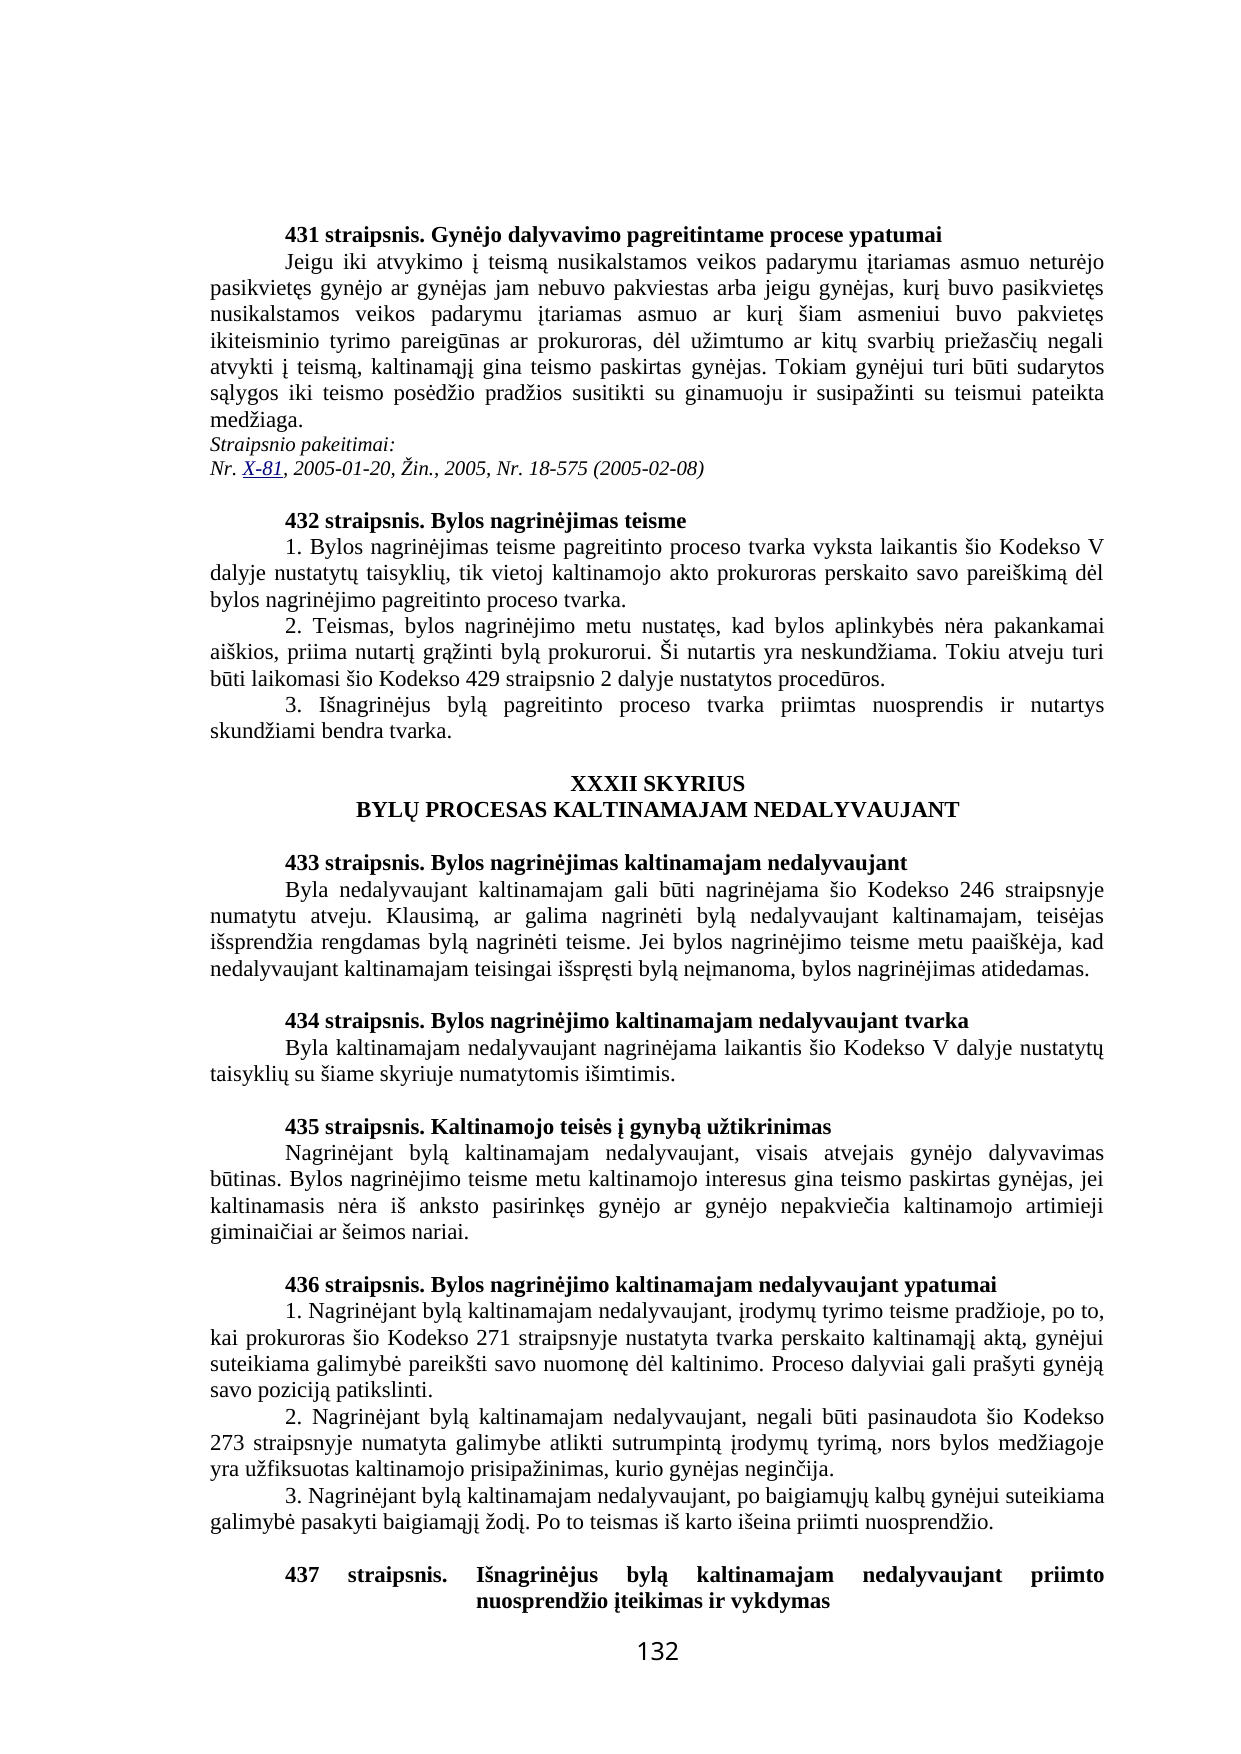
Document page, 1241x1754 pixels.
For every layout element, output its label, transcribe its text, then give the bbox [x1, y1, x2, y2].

text 434 straipsnis. Bylos nagrinėjimo kaltinamajam nedalyvaujant tvarka [210, 1007, 1106, 1034]
text 1. Nagrinėjant bylą kaltinamajam nedalyvaujant, įrodymų tyrimo teisme pradžioje, po to, kai prokuroras šio Kodekso 271 straipsnyje nustatyta tvarka perskaito kaltinamąjį aktą, gynėjui suteikiama galimybė pareikšti savo nuomonę dėl kaltinimo. Proceso dalyviai gali prašyti gynėją savo poziciją patikslinti. [210, 1297, 1106, 1403]
text 1. Bylos nagrinėjimas teisme pagreitinto proceso tvarka vyksta laikantis šio Kodekso V dalyje nustatytų taisyklių, tik vietoj kaltinamojo akto prokuroras perskaito savo pareiškimą dėl bylos nagrinėjimo pagreitinto proceso tvarka. [210, 533, 1106, 612]
text Byla nedalyvaujant kaltinamajam gali būti nagrinėjama šio Kodekso 246 straipsnyje numatytu atveju. Klausimą, ar galima nagrinėti bylą nedalyvaujant kaltinamajam, teisėjas išsprendžia rengdamas bylą nagrinėti teisme. Jei bylos nagrinėjimo teisme metu paaiškėja, kad nedalyvaujant kaltinamajam teisingai išspręsti bylą neįmanoma, bylos nagrinėjimas atidedamas. [210, 876, 1106, 981]
text 433 straipsnis. Bylos nagrinėjimas kaltinamajam nedalyvaujant [210, 849, 1106, 876]
text 431 straipsnis. Gynėjo dalyvavimo pagreitintame procese ypatumai [210, 221, 1106, 248]
text Nagrinėjant bylą kaltinamajam nedalyvaujant, visais atvejais gynėjo dalyvavimas būtinas. Bylos nagrinėjimo teisme metu kaltinamojo interesus gina teismo paskirtas gynėjas, jei kaltinamasis nėra iš anksto pasirinkęs gynėjo ar gynėjo nepakviečia kaltinamojo artimieji giminaičiai ar šeimos nariai. [210, 1139, 1106, 1244]
text Nr. X-81, 2005-01-20, Žin., 2005, Nr. 18-575 (2005-02-08) [210, 456, 1106, 480]
text 432 straipsnis. Bylos nagrinėjimas teisme [210, 507, 1106, 533]
subtitle XXXII skyrius [210, 770, 1106, 797]
text 435 straipsnis. Kaltinamojo teisės į gynybą užtikrinimas [210, 1113, 1106, 1139]
text 437 straipsnis. Išnagrinėjus bylą kaltinamajam nedalyvaujant priimto nuosprendžio įteikimas ir vykdymas [285, 1561, 1106, 1613]
text 2. Teismas, bylos nagrinėjimo metu nustatęs, kad bylos aplinkybės nėra pakankamai aiškios, priima nutartį grąžinti bylą prokurorui. Ši nutartis yra neskundžiama. Tokiu atveju turi būti laikomasi šio Kodekso 429 straipsnio 2 dalyje nustatytos procedūros. [210, 612, 1106, 691]
text Jeigu iki atvykimo į teismą nusikalstamos veikos padarymu įtariamas asmuo neturėjo pasikvietęs gynėjo ar gynėjas jam nebuvo pakviestas arba jeigu gynėjas, kurį buvo pasikvietęs nusikalstamos veikos padarymu įtariamas asmuo ar kurį šiam asmeniui buvo pakvietęs ikiteisminio tyrimo pareigūnas ar prokuroras, dėl užimtumo ar kitų svarbių priežasčių negali atvykti į teismą, kaltinamąjį gina teismo paskirtas gynėjas. Tokiam gynėjui turi būti sudarytos sąlygos iki teismo posėdžio pradžios susitikti su ginamuoju ir susipažinti su teismui pateikta medžiaga. [210, 248, 1106, 432]
text 2. Nagrinėjant bylą kaltinamajam nedalyvaujant, negali būti pasinaudota šio Kodekso 273 straipsnyje numatyta galimybe atlikti sutrumpintą įrodymų tyrimą, nors bylos medžiagoje yra užfiksuotas kaltinamojo prisipažinimas, kurio gynėjas neginčija. [210, 1403, 1106, 1482]
text Straipsnio pakeitimai: [210, 432, 1106, 456]
text Byla kaltinamajam nedalyvaujant nagrinėjama laikantis šio Kodekso V dalyje nustatytų taisyklių su šiame skyriuje numatytomis išimtimis. [210, 1034, 1106, 1086]
text 3. Išnagrinėjus bylą pagreitinto proceso tvarka priimtas nuosprendis ir nutartys skundžiami bendra tvarka. [210, 691, 1106, 744]
text 436 straipsnis. Bylos nagrinėjimo kaltinamajam nedalyvaujant ypatumai [210, 1271, 1106, 1297]
text 3. Nagrinėjant bylą kaltinamajam nedalyvaujant, po baigiamųjų kalbų gynėjui suteikiama galimybė pasakyti baigiamąjį žodį. Po to teismas iš karto išeina priimti nuosprendžio. [210, 1482, 1106, 1534]
text Bylų procesas kaltinamajam nedalyvaujant [210, 797, 1106, 823]
